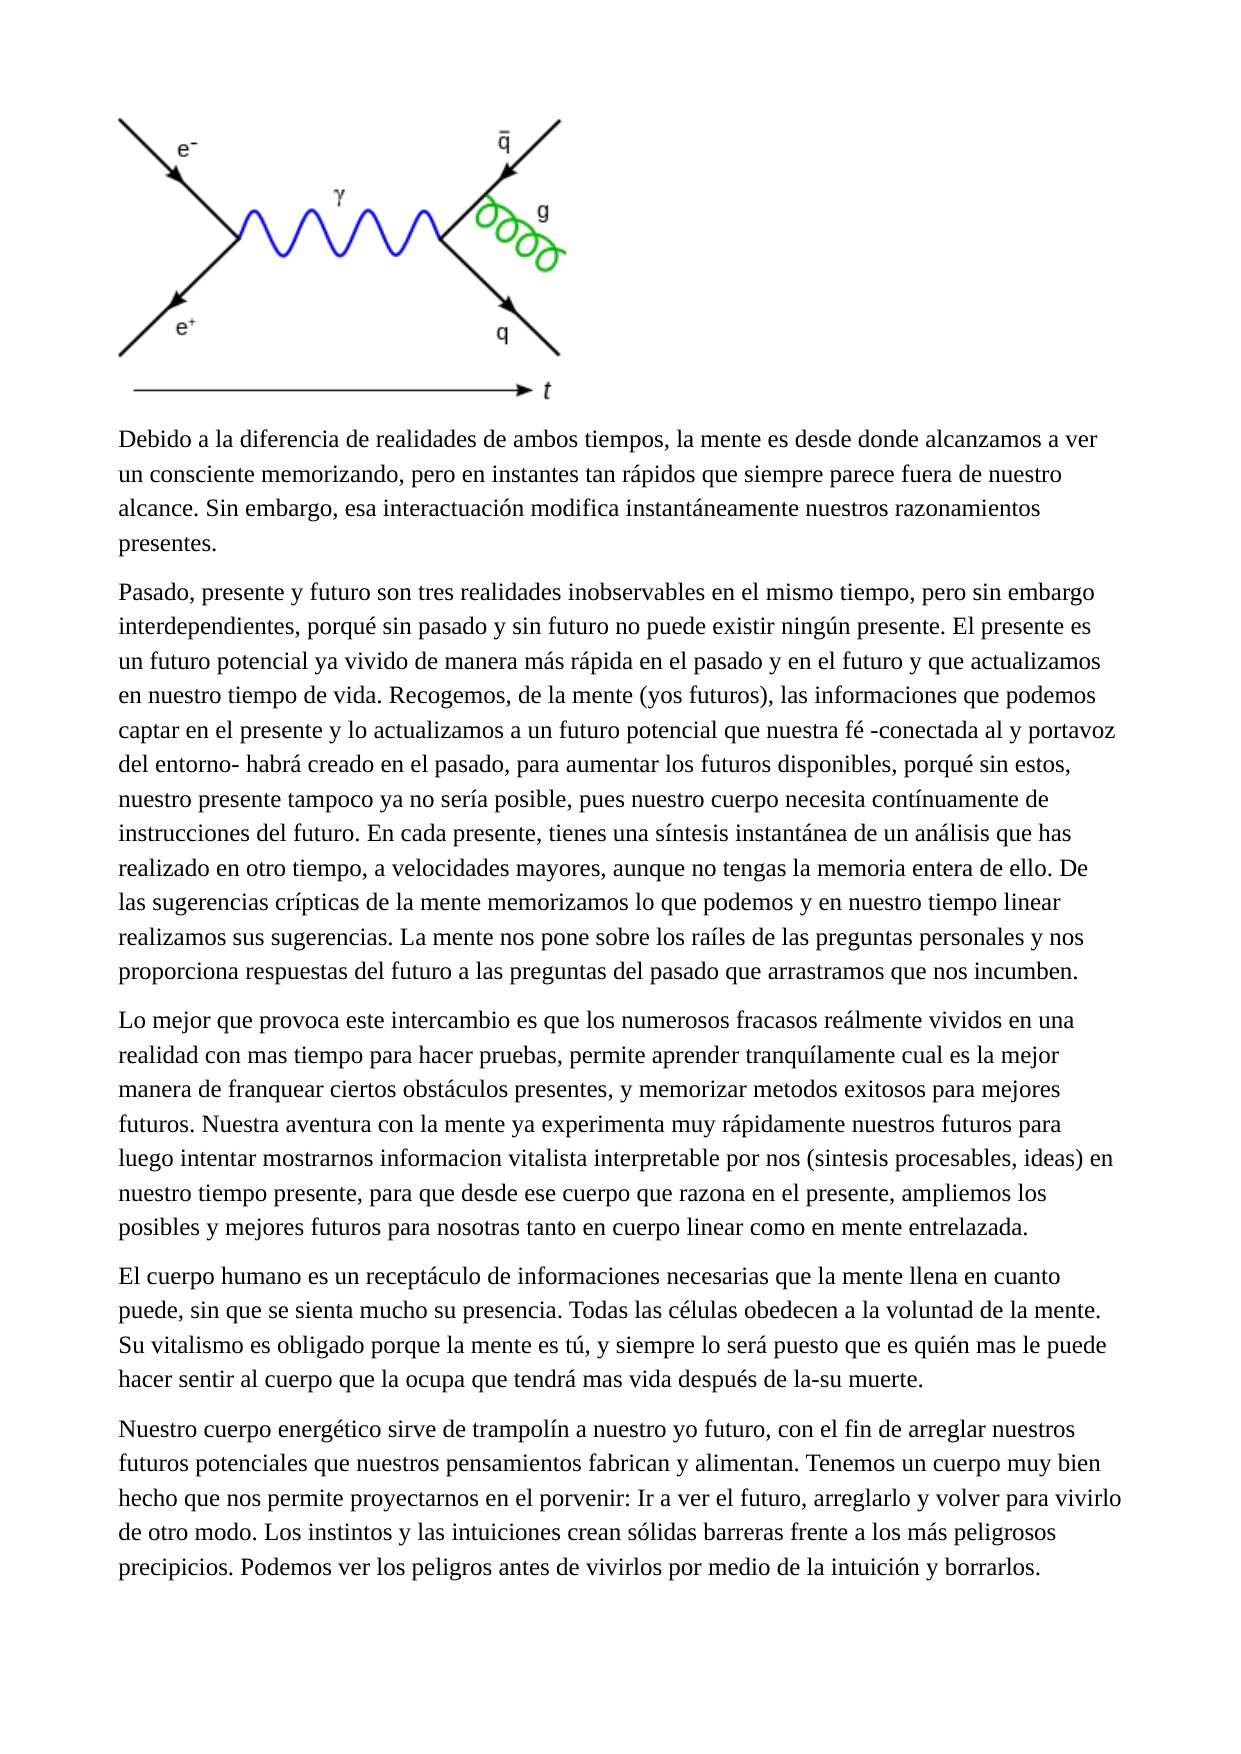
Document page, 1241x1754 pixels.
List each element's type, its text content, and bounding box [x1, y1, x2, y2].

text Pasado, presente y futuro son tres realidades inobservables en el mismo tiempo, pero sin embargo interdependientes, porqué sin pasado y sin futuro no puede existir ningún presente. El presente es un futuro potencial ya vivido de manera más rápida en el pasado y en el futuro y que actualizamos en nuestro tiempo de vida. Recogemos, de la mente (yos futuros), las informaciones que podemos captar en el presente y lo actualizamos a un futuro potencial que nuestra fé -conectada al y portavoz del entorno- habrá creado en el pasado, para aumentar los futuros disponibles, porqué sin estos, nuestro presente tampoco ya no sería posible, pues nuestro cuerpo necesita contínuamente de instrucciones del futuro. En cada presente, tienes una síntesis instantánea de un análisis que has realizado en otro tiempo, a velocidades mayores, aunque no tengas la memoria entera de ello. De las sugerencias crípticas de la mente memorizamos lo que podemos y en nuestro tiempo linear realizamos sus sugerencias. La mente nos pone sobre los raíles de las preguntas personales y nos proporciona respuestas del futuro a las preguntas del pasado que arrastramos que nos incumben. [118, 577, 1122, 985]
text El cuerpo humano es un receptáculo de informaciones necesarias que la mente llena en cuanto puede, sin que se sienta mucho su presencia. Todas las células obedecen a la voluntad de la mente. Su vitalismo es obligado porque la mente es tú, y siempre lo será puesto que es quién mas le puede hacer sentir al cuerpo que la ocupa que tendrá mas vida después de la-su muerte. [118, 1261, 1122, 1393]
text Debido a la diferencia de realidades de ambos tiempos, la mente es desde donde alcanzamos a ver un consciente memorizando, pero en instantes tan rápidos que siempre parece fuera de nuestro alcance. Sin embargo, esa interactuación modifica instantáneamente nuestros razonamientos presentes. [118, 424, 1122, 557]
picture [118, 118, 567, 404]
text Nuestro cuerpo energético sirve de trampolín a nuestro yo futuro, con el fin de arreglar nuestros futuros potenciales que nuestros pensamientos fabrican y alimentan. Tenemos un cuerpo muy bien hecho que nos permite proyectarnos en el porvenir: Ir a ver el futuro, arreglarlo y volver para vivirlo de otro modo. Los instintos y las intuiciones crean sólidas barreras frente a los más peligrosos precipicios. Podemos ver los peligros antes de vivirlos por medio de la intuición y borrarlos. [118, 1414, 1122, 1580]
text Lo mejor que provoca este intercambio es que los numerosos fracasos reálmente vividos en una realidad con mas tiempo para hacer pruebas, permite aprender tranquílamente cual es la mejor manera de franquear ciertos obstáculos presentes, y memorizar metodos exitosos para mejores futuros. Nuestra aventura con la mente ya experimenta muy rápidamente nuestros futuros para luego intentar mostrarnos informacion vitalista interpretable por nos (sintesis procesables, ideas) en nuestro tiempo presente, para que desde ese cuerpo que razona en el presente, ampliemos los posibles y mejores futuros para nosotras tanto en cuerpo linear como en mente entrelazada. [118, 1005, 1122, 1241]
